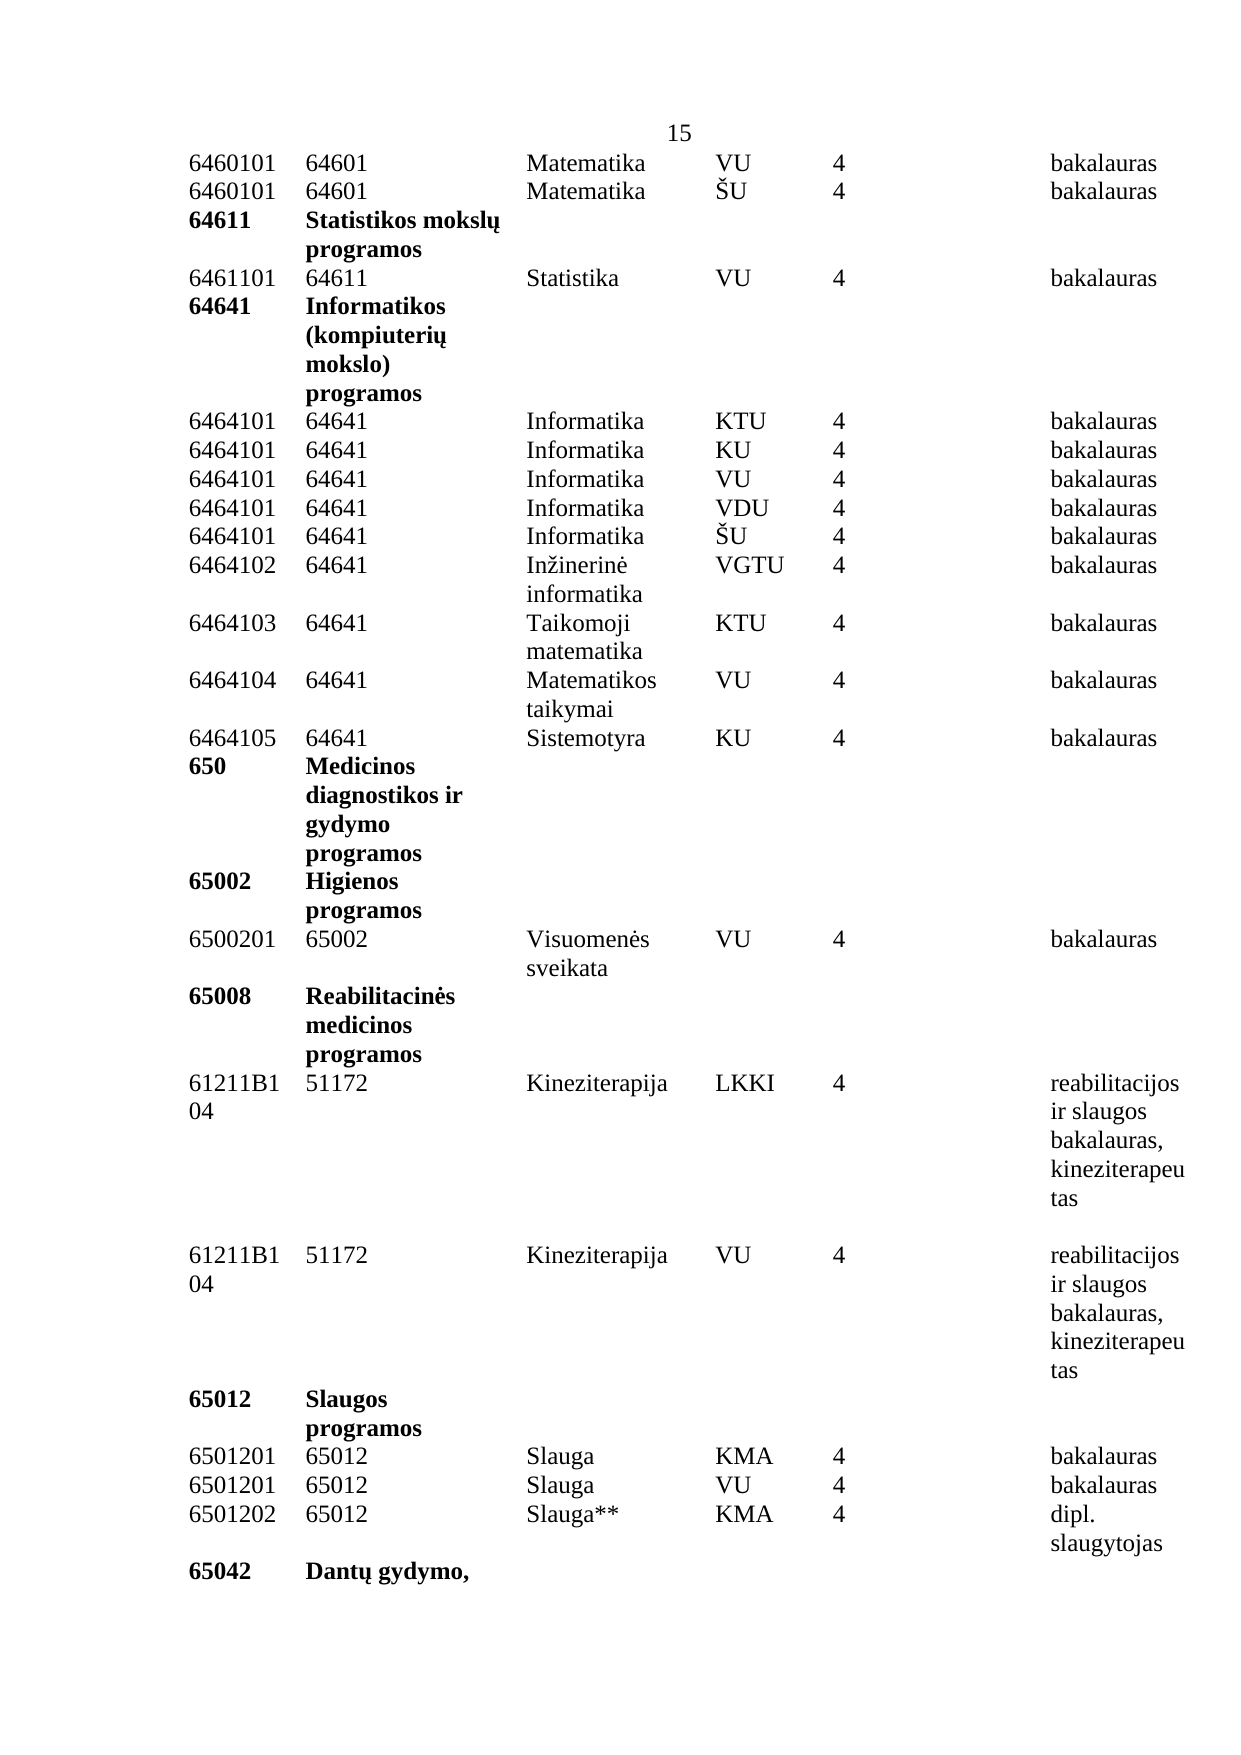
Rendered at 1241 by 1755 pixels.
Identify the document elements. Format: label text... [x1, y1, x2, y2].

table_cell 64641 [294, 464, 515, 493]
table_cell VU [704, 1470, 821, 1499]
table_cell 64601 [294, 176, 515, 205]
table_cell ŠU [704, 521, 821, 550]
table_cell [1202, 665, 1207, 723]
table_cell reabilitacijos ir slaugos bakalauras, kineziterapeutas [1039, 1240, 1197, 1384]
table_cell Medicinos diagnostikos ir gydymo programos [294, 751, 515, 866]
table_cell Informatika [515, 435, 704, 464]
table_cell [821, 981, 902, 1068]
table_cell bakalauras [1039, 435, 1197, 464]
table_cell [1197, 866, 1202, 924]
table_cell [973, 665, 1039, 723]
table_cell 65012 [294, 1441, 515, 1470]
table_cell Slauga [515, 1470, 704, 1499]
table_cell 6464101 [177, 435, 294, 464]
table_cell [515, 205, 704, 263]
table_cell bakalauras [1039, 263, 1197, 291]
table_cell Reabilitacinės medicinos programos [294, 981, 515, 1068]
table_cell [1202, 148, 1207, 176]
table_cell [1039, 291, 1197, 406]
table_cell [704, 751, 821, 866]
table_cell [973, 1211, 1039, 1240]
table_cell [1202, 406, 1207, 435]
table_cell [973, 1470, 1039, 1499]
table_cell bakalauras [1039, 665, 1197, 723]
table_cell [1197, 1240, 1202, 1384]
table_cell [1202, 1240, 1207, 1384]
table_cell Slauga [515, 1441, 704, 1470]
table_cell 6460101 [177, 148, 294, 176]
table_cell Matematikos taikymai [515, 665, 704, 723]
table_cell Sistemotyra [515, 723, 704, 751]
table_cell [973, 464, 1039, 493]
table_cell [1202, 1441, 1207, 1470]
table_cell 61211B104 [177, 1068, 294, 1211]
table_cell [973, 981, 1039, 1068]
table_cell [1197, 981, 1202, 1068]
table_cell [515, 981, 704, 1068]
table_cell Dantų gydymo, [294, 1556, 515, 1585]
table_cell [1197, 751, 1202, 866]
table_cell [821, 1384, 902, 1441]
table_cell [1039, 1211, 1197, 1240]
table_cell KMA [704, 1499, 821, 1556]
table_cell [1202, 608, 1207, 665]
table_cell VDU [704, 493, 821, 521]
table_cell [1197, 550, 1202, 608]
table_cell 4 [821, 924, 902, 981]
table_cell 64601 [294, 148, 515, 176]
table_cell bakalauras [1039, 493, 1197, 521]
table_cell [515, 1556, 704, 1585]
table_cell 65002 [177, 866, 294, 924]
table_cell 4 [821, 1470, 902, 1499]
table_cell bakalauras [1039, 608, 1197, 665]
table_cell [704, 291, 821, 406]
table_cell [1197, 148, 1202, 176]
table_cell [1202, 1211, 1207, 1240]
table_cell [1202, 205, 1207, 263]
table_cell [1202, 1499, 1207, 1556]
table_cell Inžinerinė informatika [515, 550, 704, 608]
table_cell [704, 1556, 821, 1585]
table_cell [902, 866, 973, 924]
table_cell 6464102 [177, 550, 294, 608]
table_cell [1202, 981, 1207, 1068]
table_cell [704, 205, 821, 263]
table_cell [1039, 1384, 1197, 1441]
table_cell bakalauras [1039, 148, 1197, 176]
table_cell 4 [821, 665, 902, 723]
table_cell [902, 924, 973, 981]
table_cell [973, 1441, 1039, 1470]
table_cell [821, 866, 902, 924]
table_cell 4 [821, 550, 902, 608]
table_cell [1197, 723, 1202, 751]
table_cell 4 [821, 464, 902, 493]
table_cell [902, 1441, 973, 1470]
table_cell 6464101 [177, 493, 294, 521]
table_cell 6464105 [177, 723, 294, 751]
table_cell [973, 608, 1039, 665]
table_cell [973, 924, 1039, 981]
table_cell [1197, 464, 1202, 493]
table_cell 4 [821, 1240, 902, 1384]
table_cell VU [704, 665, 821, 723]
table_cell [973, 291, 1039, 406]
table_cell [973, 521, 1039, 550]
table_cell [1202, 493, 1207, 521]
table_cell [704, 866, 821, 924]
table_cell 4 [821, 723, 902, 751]
table_cell [177, 1211, 294, 1240]
table_cell [973, 751, 1039, 866]
table_cell [1197, 1384, 1202, 1441]
table_cell KU [704, 435, 821, 464]
table_cell 64641 [294, 493, 515, 521]
table_cell [902, 1556, 973, 1585]
table_cell [902, 1384, 973, 1441]
table_cell VU [704, 1240, 821, 1384]
table_cell Taikomoji matematika [515, 608, 704, 665]
table_cell [1202, 550, 1207, 608]
table_cell 65008 [177, 981, 294, 1068]
table_cell [515, 866, 704, 924]
table_cell [973, 1499, 1039, 1556]
table_cell [902, 148, 973, 176]
table_cell [1197, 435, 1202, 464]
table_cell [1197, 1211, 1202, 1240]
table_cell [1197, 1068, 1202, 1211]
table_cell [973, 866, 1039, 924]
table_cell 4 [821, 435, 902, 464]
table_cell [1039, 751, 1197, 866]
table_cell [821, 1556, 902, 1585]
table_cell [973, 205, 1039, 263]
table_cell [1202, 1068, 1207, 1211]
table_cell [1197, 924, 1202, 981]
table_cell 64611 [177, 205, 294, 263]
table_cell Matematika [515, 148, 704, 176]
table_cell [1197, 521, 1202, 550]
table_cell [902, 205, 973, 263]
table_cell 64641 [294, 550, 515, 608]
table_cell [973, 1240, 1039, 1384]
table_cell [1197, 263, 1202, 291]
table_cell bakalauras [1039, 924, 1197, 981]
table_cell [1202, 464, 1207, 493]
table_cell [902, 751, 973, 866]
table_cell 65002 [294, 924, 515, 981]
table_cell 6464104 [177, 665, 294, 723]
table_cell KTU [704, 608, 821, 665]
table_cell [902, 1470, 973, 1499]
table_cell 64641 [294, 608, 515, 665]
table_cell [902, 176, 973, 205]
table_cell Visuomenės sveikata [515, 924, 704, 981]
table_cell [1197, 608, 1202, 665]
table_cell Statistika [515, 263, 704, 291]
table_cell [1202, 866, 1207, 924]
table_cell [902, 723, 973, 751]
table_cell 6464101 [177, 521, 294, 550]
table_cell 64641 [177, 291, 294, 406]
table_cell [973, 263, 1039, 291]
table_cell [973, 550, 1039, 608]
table_cell 6500201 [177, 924, 294, 981]
table_cell 6464103 [177, 608, 294, 665]
table_cell KMA [704, 1441, 821, 1470]
table_cell 4 [821, 1441, 902, 1470]
table_cell 65012 [294, 1470, 515, 1499]
table_cell 61211B104 [177, 1240, 294, 1384]
table_cell [1197, 176, 1202, 205]
table_cell 4 [821, 521, 902, 550]
table_cell KU [704, 723, 821, 751]
table_cell [1197, 493, 1202, 521]
table_cell [1202, 1556, 1207, 1585]
table_cell [1202, 521, 1207, 550]
table_cell [902, 665, 973, 723]
table_cell [973, 1556, 1039, 1585]
table_cell [704, 1211, 821, 1240]
table_cell 51172 [294, 1240, 515, 1384]
table_cell [1197, 1470, 1202, 1499]
table_cell Kineziterapija [515, 1068, 704, 1211]
table_cell 51172 [294, 1068, 515, 1211]
table_cell VU [704, 464, 821, 493]
table_cell [1202, 751, 1207, 866]
table_cell [515, 1211, 704, 1240]
table_cell 4 [821, 608, 902, 665]
table_cell [1197, 205, 1202, 263]
table_cell 4 [821, 263, 902, 291]
table_cell [1039, 866, 1197, 924]
table_cell [902, 608, 973, 665]
table_cell bakalauras [1039, 464, 1197, 493]
table_cell 65012 [294, 1499, 515, 1556]
table_cell KTU [704, 406, 821, 435]
table_cell ŠU [704, 176, 821, 205]
table_cell [902, 981, 973, 1068]
table_cell [1197, 665, 1202, 723]
table_cell bakalauras [1039, 1470, 1197, 1499]
table_cell VU [704, 148, 821, 176]
table_cell 650 [177, 751, 294, 866]
table_cell [902, 1499, 973, 1556]
table_cell [902, 435, 973, 464]
table_cell Kineziterapija [515, 1240, 704, 1384]
table_cell bakalauras [1039, 406, 1197, 435]
table_cell [973, 723, 1039, 751]
table_cell dipl. slaugytojas [1039, 1499, 1197, 1556]
table_cell 4 [821, 176, 902, 205]
table_cell [1197, 406, 1202, 435]
table_cell [902, 406, 973, 435]
table_cell [1039, 981, 1197, 1068]
table_cell [1202, 435, 1207, 464]
table_cell [1202, 291, 1207, 406]
table_cell bakalauras [1039, 176, 1197, 205]
table_cell [1197, 291, 1202, 406]
table_cell 4 [821, 1068, 902, 1211]
table_cell [821, 751, 902, 866]
table_cell [902, 493, 973, 521]
table_cell bakalauras [1039, 723, 1197, 751]
table_cell [704, 1384, 821, 1441]
table_cell 6464101 [177, 406, 294, 435]
table_cell 64641 [294, 521, 515, 550]
table_cell [902, 464, 973, 493]
table_cell [1202, 924, 1207, 981]
table_cell [902, 291, 973, 406]
table_cell [973, 176, 1039, 205]
table_cell [515, 1384, 704, 1441]
table_cell [973, 1384, 1039, 1441]
table_cell 65012 [177, 1384, 294, 1441]
table_cell 64641 [294, 435, 515, 464]
table_cell [1202, 263, 1207, 291]
table_cell [1039, 205, 1197, 263]
table_cell Informatika [515, 464, 704, 493]
table_cell 6461101 [177, 263, 294, 291]
table_cell [902, 550, 973, 608]
table_cell [902, 521, 973, 550]
table_cell [821, 291, 902, 406]
table_cell bakalauras [1039, 521, 1197, 550]
table_cell Slaugos programos [294, 1384, 515, 1441]
table_cell 64641 [294, 665, 515, 723]
table_cell [1197, 1441, 1202, 1470]
table_cell [821, 205, 902, 263]
table_cell [294, 1211, 515, 1240]
table_cell [1039, 1556, 1197, 1585]
table_cell [973, 406, 1039, 435]
table_cell VU [704, 924, 821, 981]
table_cell [515, 291, 704, 406]
table_cell Informatika [515, 406, 704, 435]
table_cell 4 [821, 1499, 902, 1556]
table_cell Informatika [515, 521, 704, 550]
table_cell [973, 435, 1039, 464]
table_cell VGTU [704, 550, 821, 608]
table_cell Matematika [515, 176, 704, 205]
table_cell [1202, 1384, 1207, 1441]
table_cell [973, 1068, 1039, 1211]
table_cell [973, 148, 1039, 176]
table_cell 64641 [294, 723, 515, 751]
table_cell [821, 1211, 902, 1240]
table_cell bakalauras [1039, 550, 1197, 608]
table_cell 6464101 [177, 464, 294, 493]
table_cell [1202, 723, 1207, 751]
table_cell [1197, 1556, 1202, 1585]
table_cell [704, 981, 821, 1068]
table_cell 4 [821, 493, 902, 521]
table_cell Informatikos (kompiuterių mokslo) programos [294, 291, 515, 406]
table_cell [1202, 1470, 1207, 1499]
table_cell 65042 [177, 1556, 294, 1585]
table_cell 6501201 [177, 1441, 294, 1470]
table_cell 6501202 [177, 1499, 294, 1556]
table_cell Slauga** [515, 1499, 704, 1556]
table_cell [1197, 1499, 1202, 1556]
table_cell [973, 493, 1039, 521]
table_cell Statistikos mokslų programos [294, 205, 515, 263]
table_cell [902, 1240, 973, 1384]
table_cell Higienos programos [294, 866, 515, 924]
table_cell reabilitacijos ir slaugos bakalauras, kineziterapeutas [1039, 1068, 1197, 1211]
table_cell 4 [821, 406, 902, 435]
table_cell 64611 [294, 263, 515, 291]
table_cell 6501201 [177, 1470, 294, 1499]
table_cell LKKI [704, 1068, 821, 1211]
table_cell 4 [821, 148, 902, 176]
table_cell [902, 263, 973, 291]
table_cell 6460101 [177, 176, 294, 205]
table_cell bakalauras [1039, 1441, 1197, 1470]
table_cell [902, 1211, 973, 1240]
table_cell [1202, 176, 1207, 205]
table_cell VU [704, 263, 821, 291]
table_cell [515, 751, 704, 866]
table_cell [902, 1068, 973, 1211]
table_cell Informatika [515, 493, 704, 521]
table_cell 64641 [294, 406, 515, 435]
